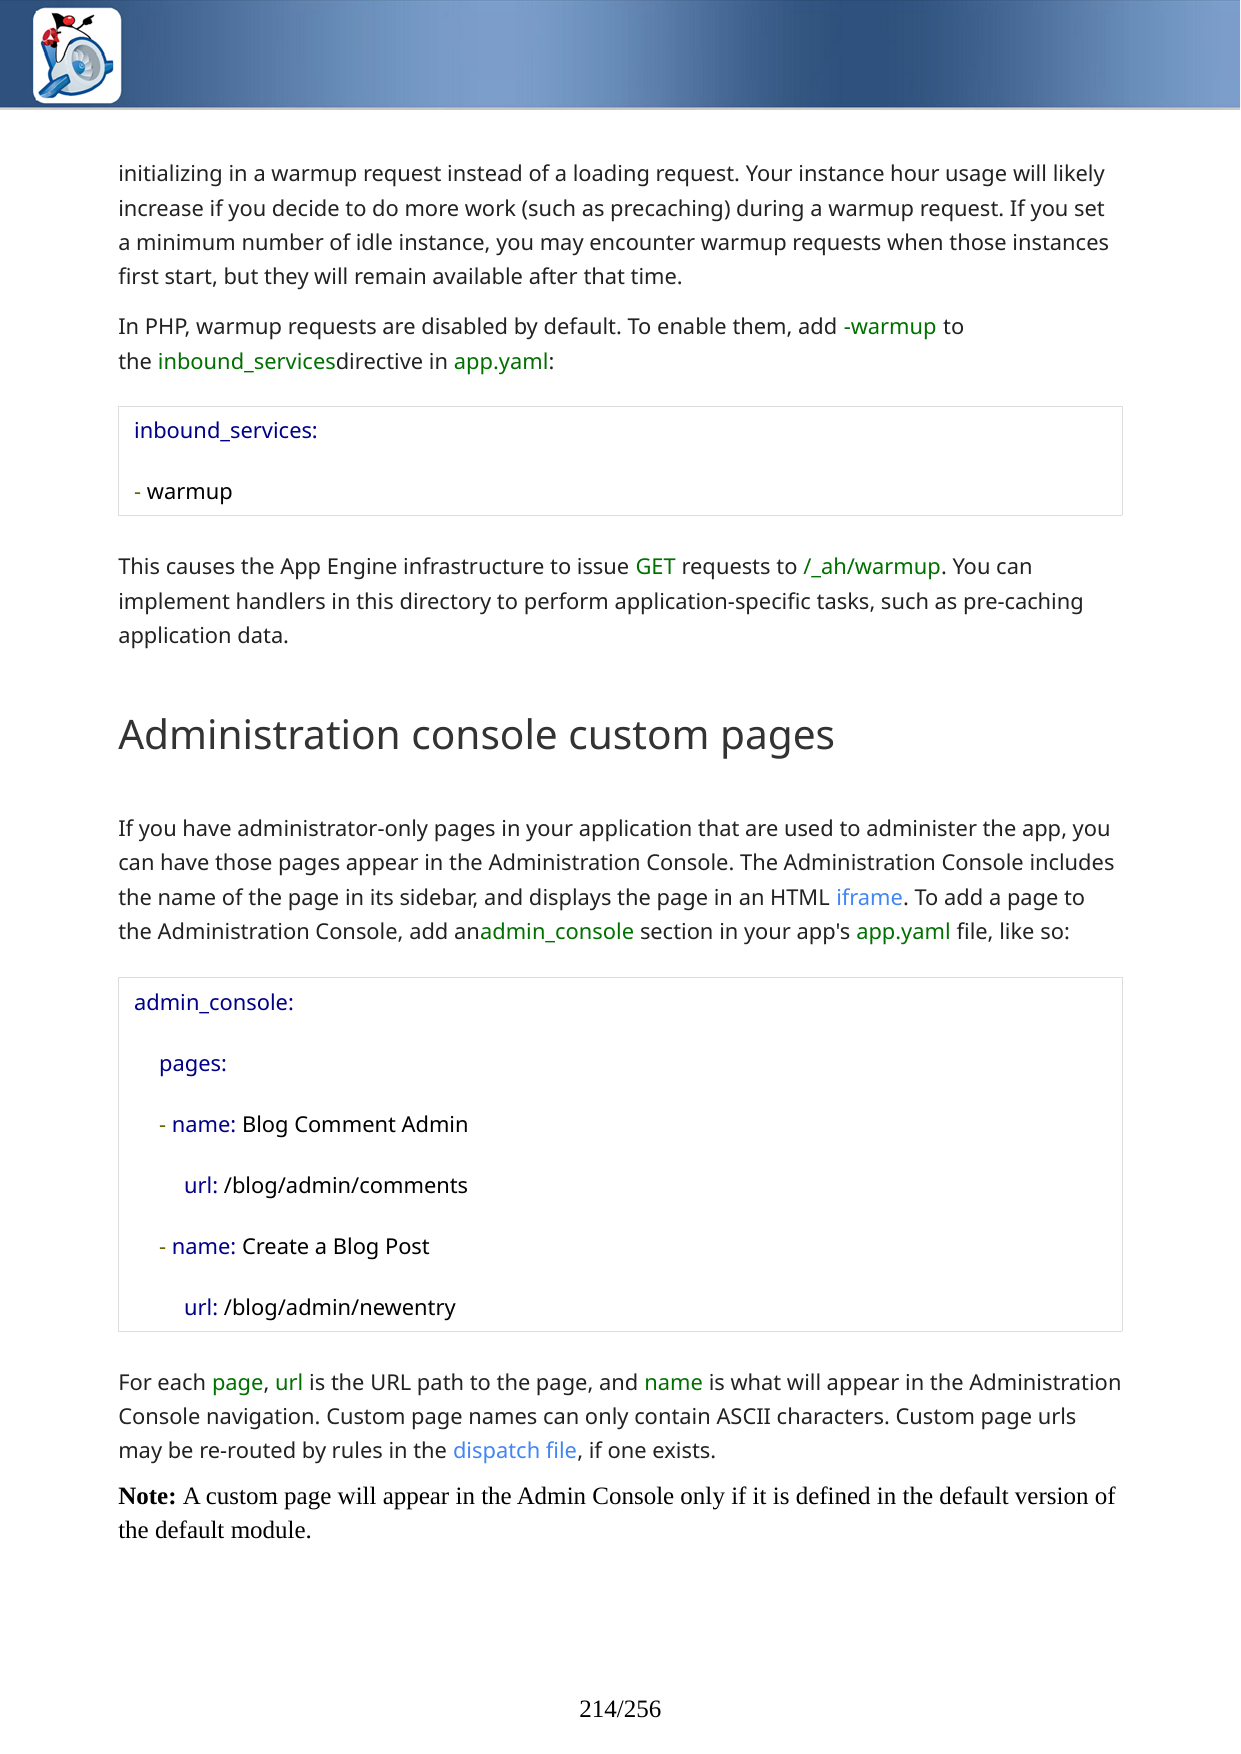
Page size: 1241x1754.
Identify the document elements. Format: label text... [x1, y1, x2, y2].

text pages: [119, 1038, 1122, 1077]
text url: /blog/admin/newentry [119, 1282, 1122, 1331]
text Note: A custom page will appear in the Admin Console only if it is defined in the default version of the default module. [118, 1481, 1122, 1544]
text url: /blog/admin/comments [119, 1160, 1122, 1199]
text inbound_services: [119, 407, 1122, 445]
text If you have administrator-only pages in your application that are used to administer the app, you can have those pages appear in the Administration Console. The Administration Console includes the name of the page in its sidebar, and displays the page in an HTML iframe. To add a page to the Administration Console, add anadmin_console section in your app's app.yaml file, like so: [118, 808, 1122, 946]
text This causes the App Engine infrastructure to issue GET requests to /_ah/warmup. You can implement handlers in this directory to perform application-specific tasks, such as pre-caching application data. [118, 547, 1122, 650]
text For each page, url is the URL path to the page, and name is what will appear in the Administration Console navigation. Custom page names can only contain ASCII characters. Custom page urls may be re-routed by rules in the dispatch file, if one exists. [118, 1362, 1122, 1465]
text In PHP, warmup requests are disabled by default. To enable them, add -warmup to the inbound_servicesdirective in app.yaml: [118, 307, 1122, 375]
text - name: Blog Comment Admin [119, 1099, 1122, 1138]
text - warmup [119, 467, 1122, 515]
text - name: Create a Blog Post [119, 1221, 1122, 1260]
text initializing in a warmup request instead of a loading request. Your instance hour usage will likely increase if you decide to do more work (such as precaching) during a warmup request. If you set a minimum number of idle instance, you may encounter warmup requests when those instances first start, but they will remain available after that time. [118, 153, 1122, 291]
picture [0, 0, 1241, 110]
subtitle Administration console custom pages [118, 706, 1122, 761]
text admin_console: [119, 978, 1122, 1016]
